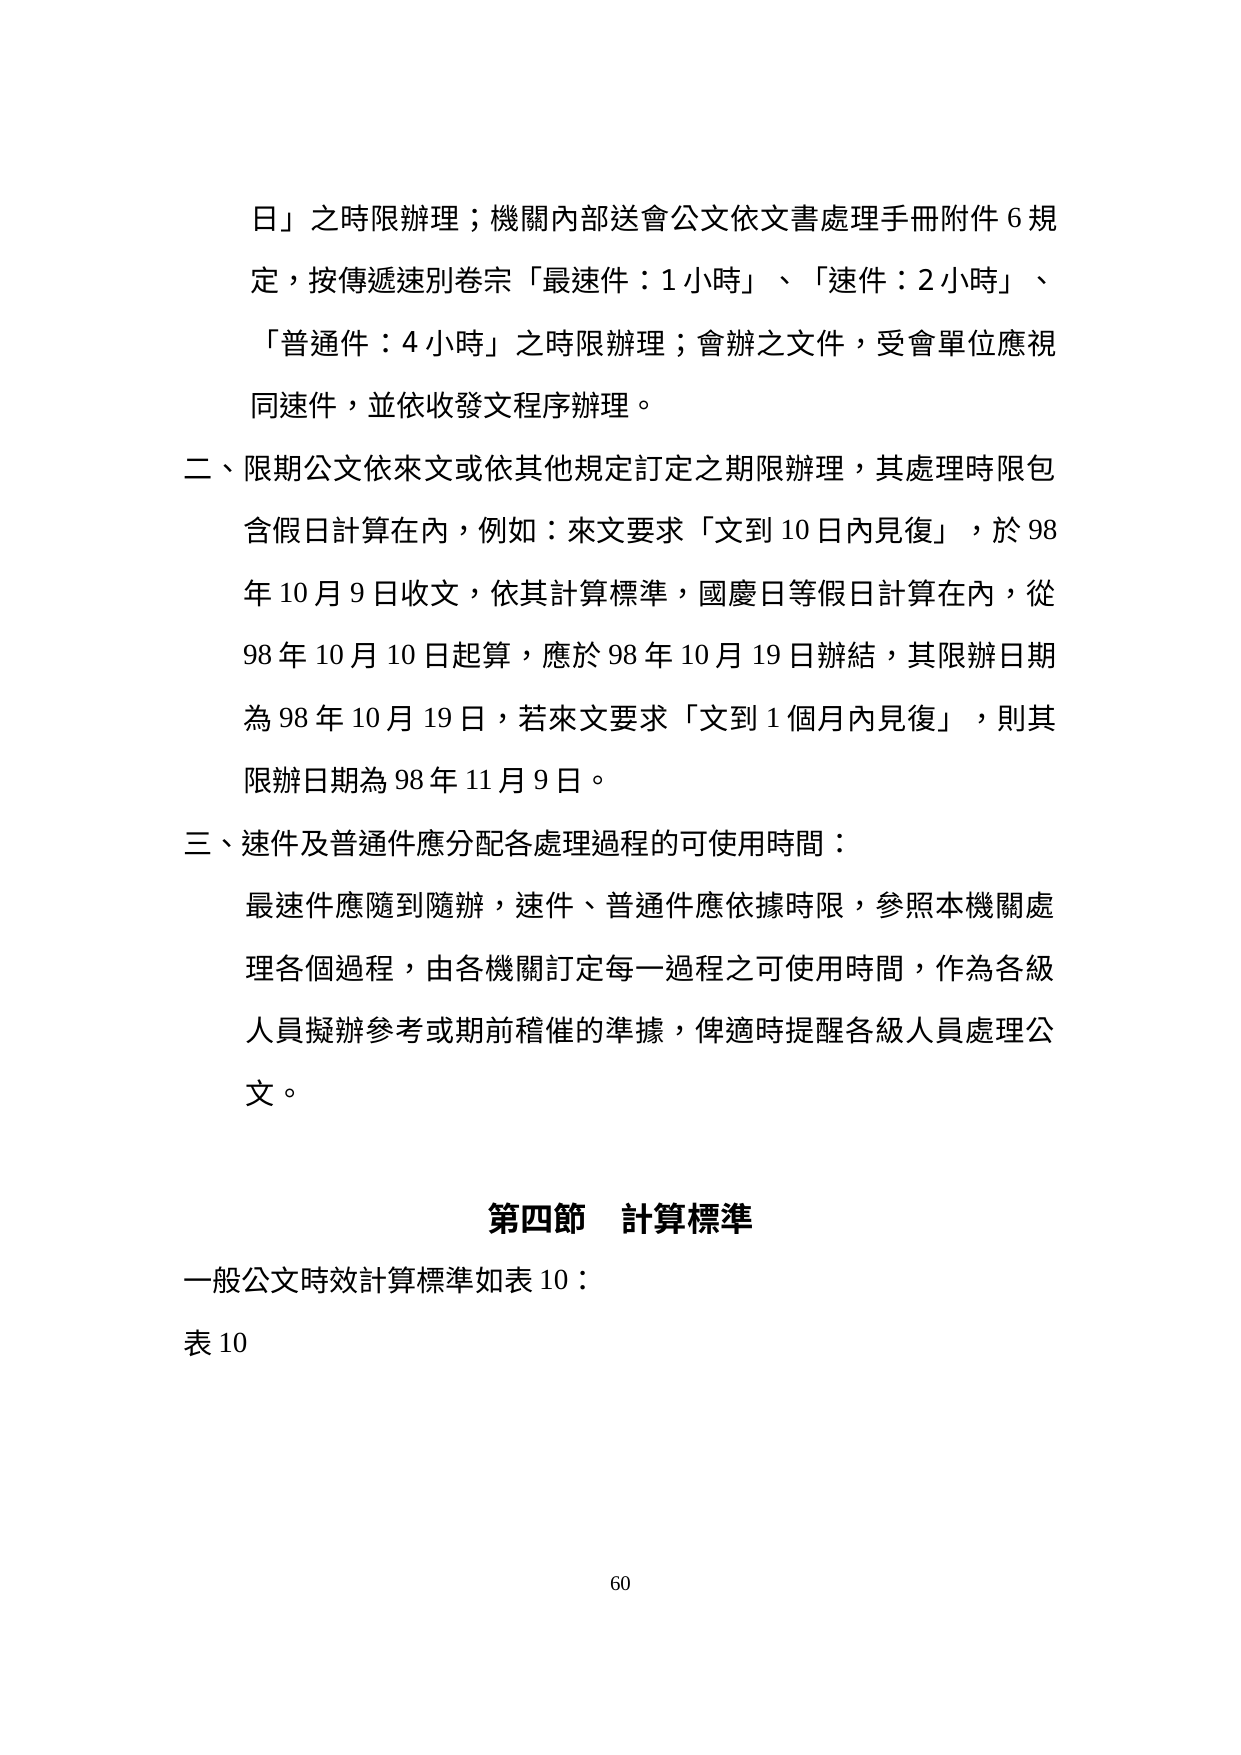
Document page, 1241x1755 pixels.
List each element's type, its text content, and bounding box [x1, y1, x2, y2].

text 三、速件及普通件應分配各處理過程的可使用時間： [183, 800, 1057, 862]
text 最速件應隨到隨辦，速件、普通件應依據時限，參照本機關處理各個過程，由各機關訂定每一過程之可使用時間，作為各級人員擬辦參考或期前稽催的準據，俾適時提醒各級人員處理公文。 [246, 862, 1057, 1112]
text 一般公文時效計算標準如表10： [183, 1237, 1057, 1300]
list 日」之時限辦理；機關內部送會公文依文書處理手冊附件6規定，按傳遞速別卷宗「最速件：1小時」、「速件：2小時」、「普通件：4小時」之時限辦理；會辦之文件，受會單位應視同速件，並依收發文程序辦理。 [183, 175, 1057, 425]
text 表10 [183, 1300, 1057, 1362]
text 二、限期公文依來文或依其他規定訂定之期限辦理，其處理時限包含假日計算在內，例如：來文要求「文到10日內見復」，於98年10月9日收文，依其計算標準，國慶日等假日計算在內，從98年10月10日起算，應於98年10月19日辦結，其限辦日期為98年10月19日，若來文要求「文到1個月內見復」，則其限辦日期為98年11月9日。 [183, 425, 1057, 800]
text 第四節 計算標準 [183, 1175, 1057, 1237]
